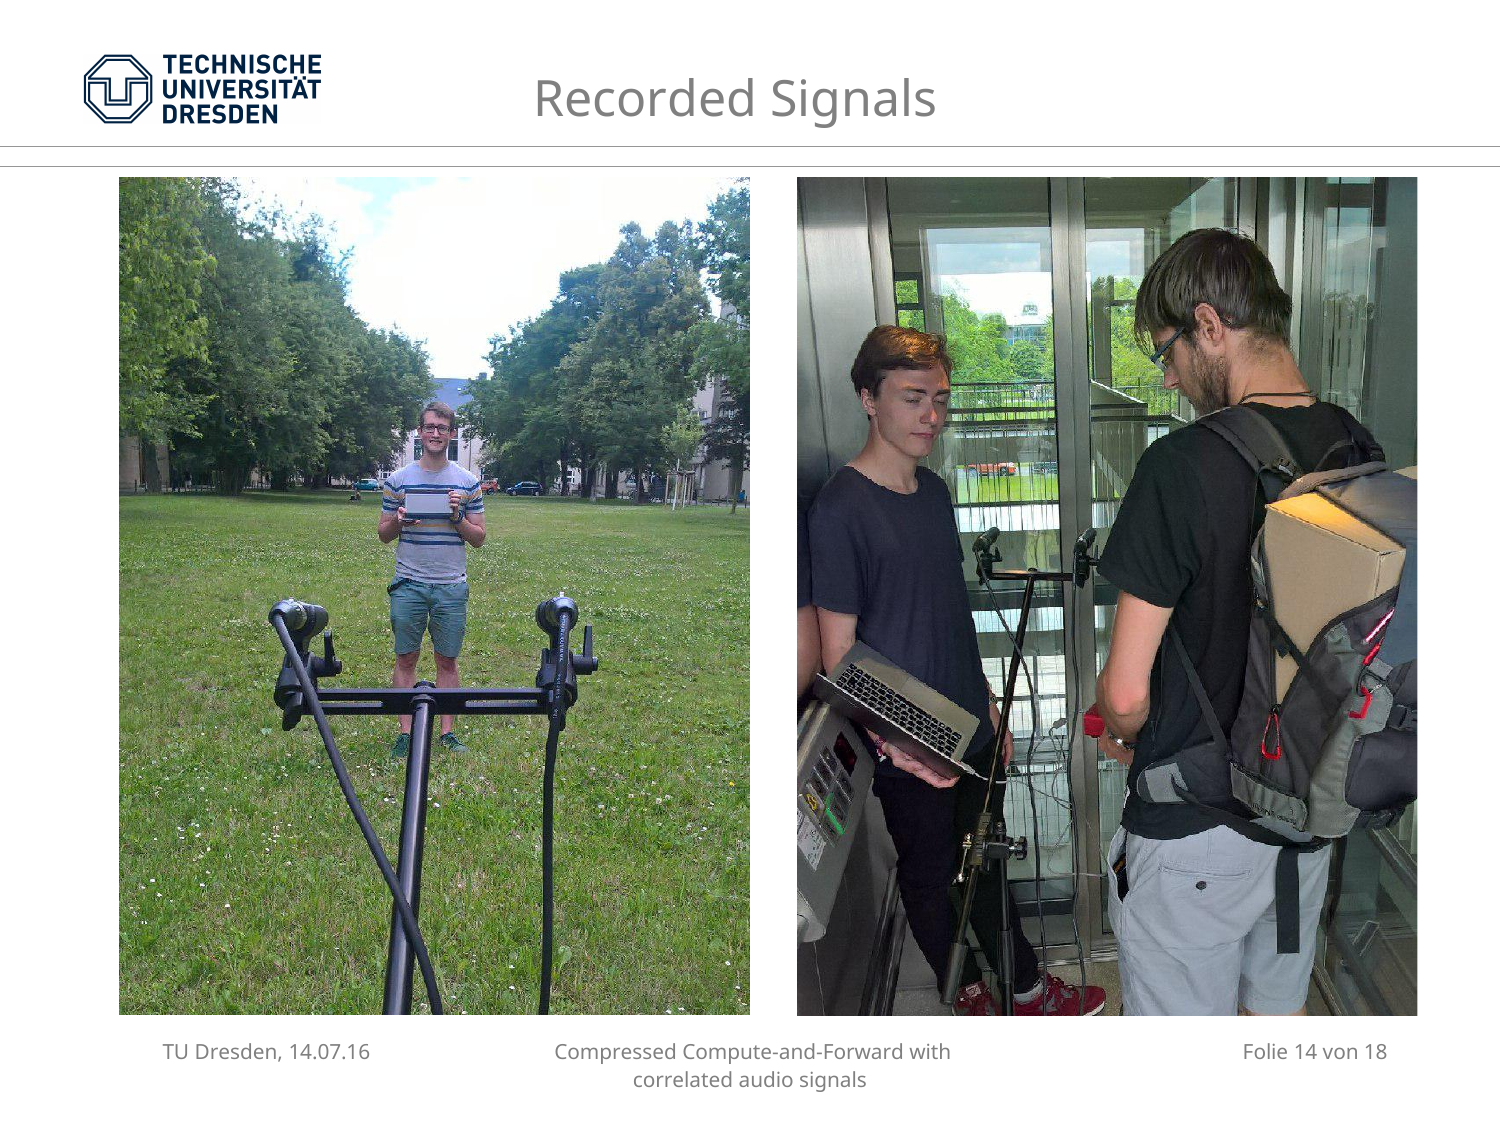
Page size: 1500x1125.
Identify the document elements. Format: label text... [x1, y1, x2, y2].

picture [83, 54, 321, 124]
picture [119, 177, 751, 1015]
picture [797, 177, 1418, 1016]
title Recorded Signals [127, 59, 1359, 136]
